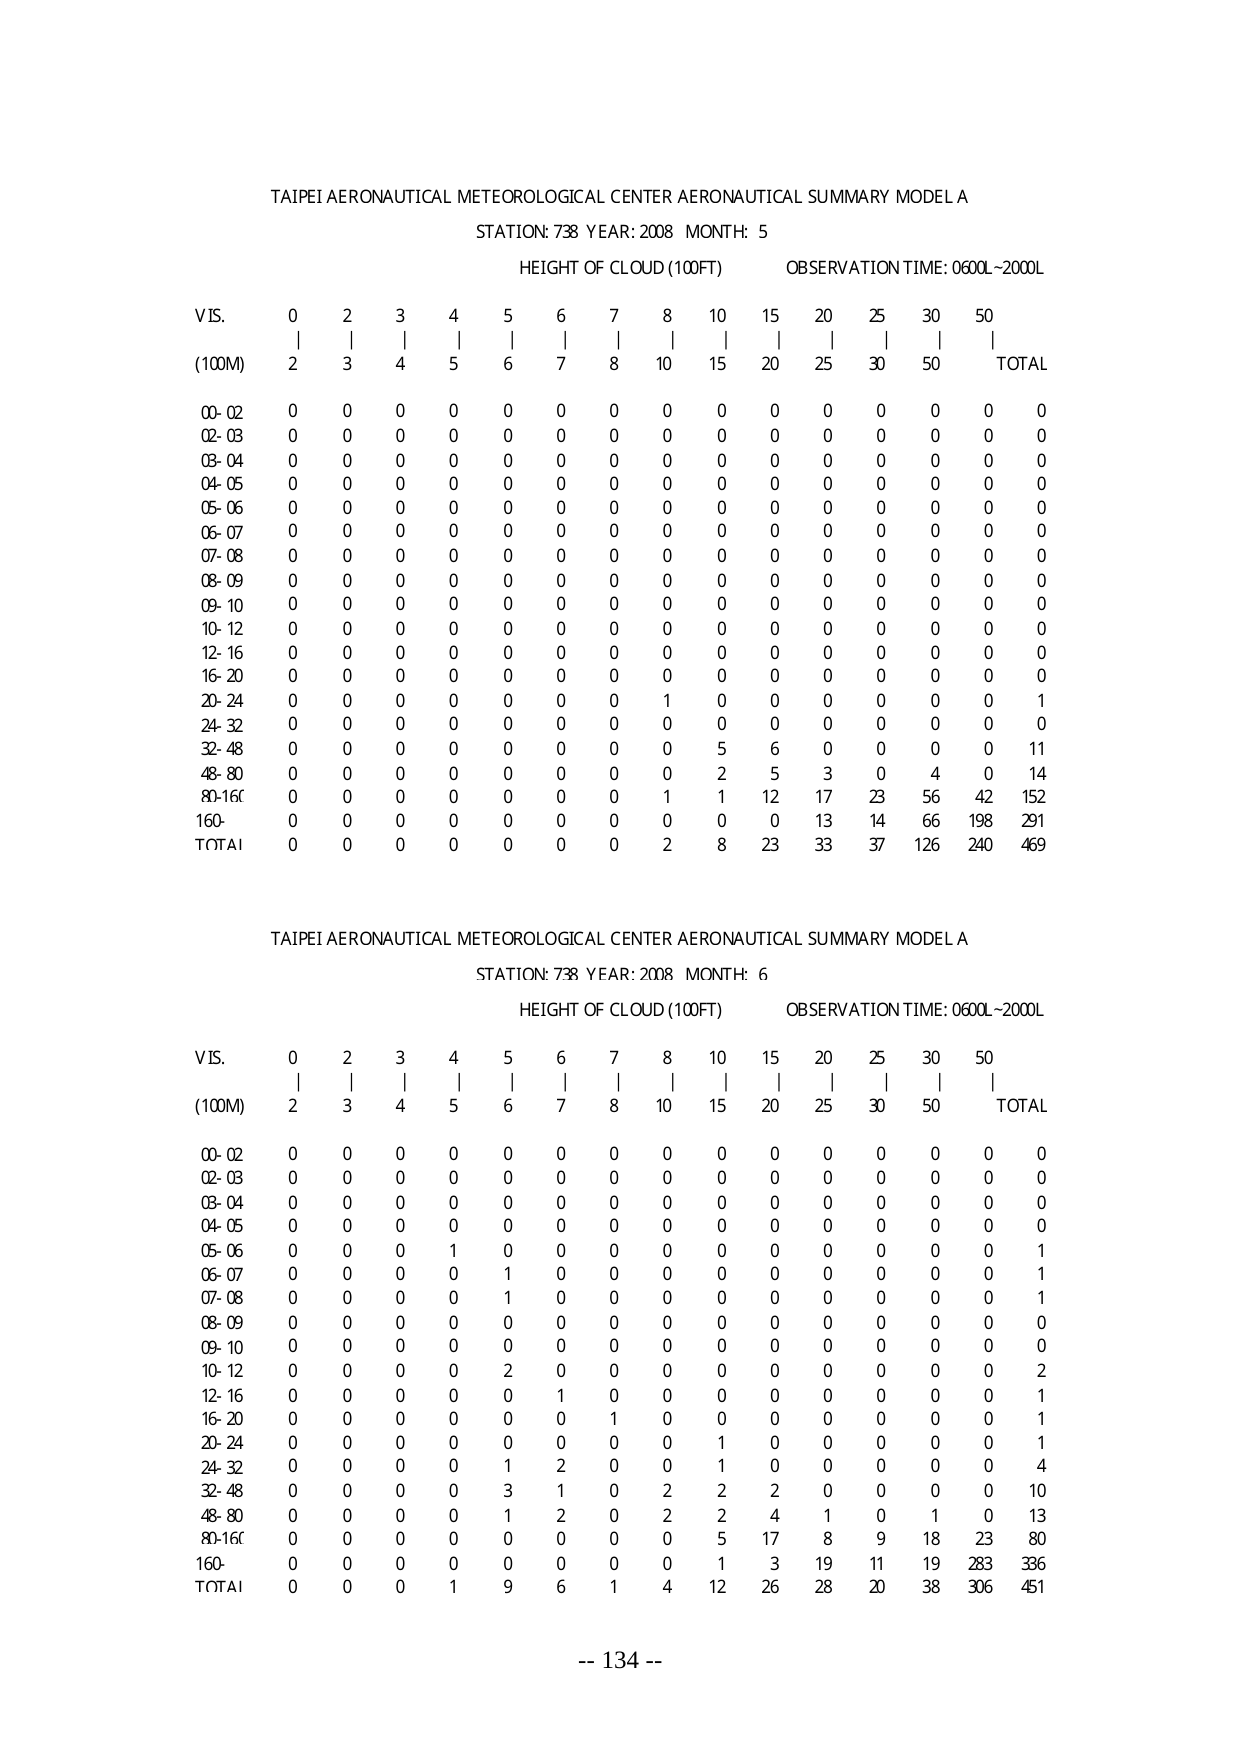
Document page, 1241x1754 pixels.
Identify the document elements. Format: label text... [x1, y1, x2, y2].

text -- 134 -- [543, 1637, 697, 1674]
